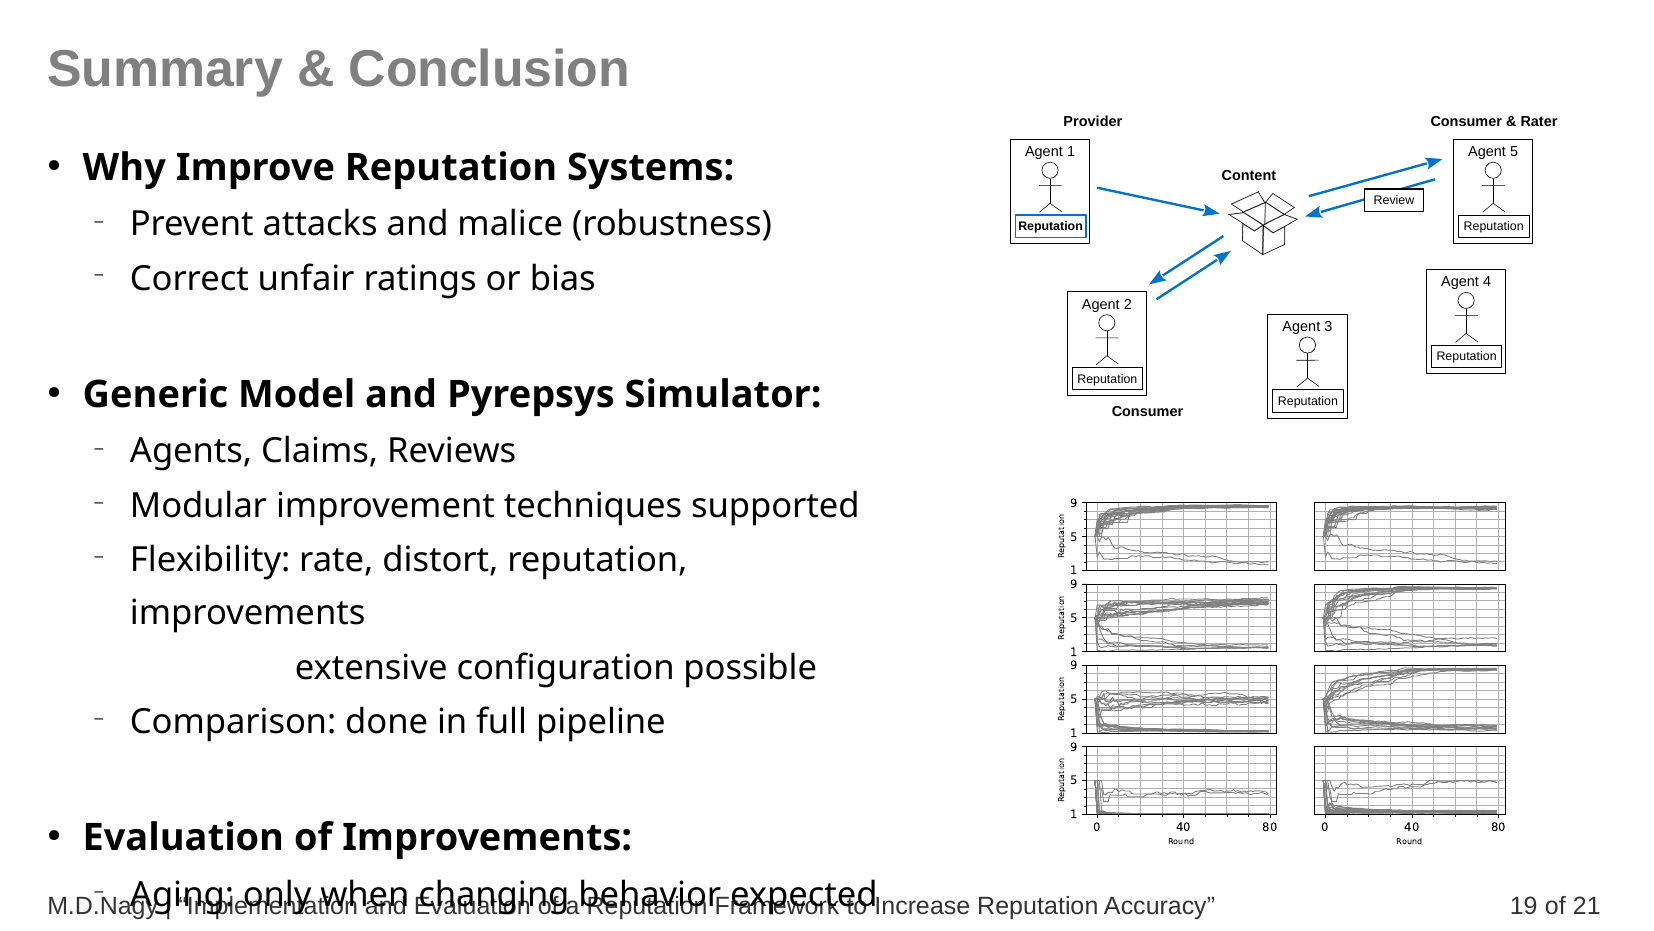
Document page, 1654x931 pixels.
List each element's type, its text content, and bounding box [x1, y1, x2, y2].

list Why Improve Reputation Systems: Prevent attacks and malice (robustness) Correct unfair ratings or bias Generic Model and Pyrepsys Simulator: Agents, Claims, Reviews Modular improvement techniques supported Flexibility: rate, distort, reputation, improvements extensive configuration possible Comparison: done in full pipeline Evaluation of Improvements: Aging: only when changing behavior expected Weights: can salvage “good” agents [47, 132, 901, 857]
title Summary & Conclusion [47, 39, 1471, 98]
picture [1049, 495, 1516, 856]
picture [990, 105, 1576, 433]
